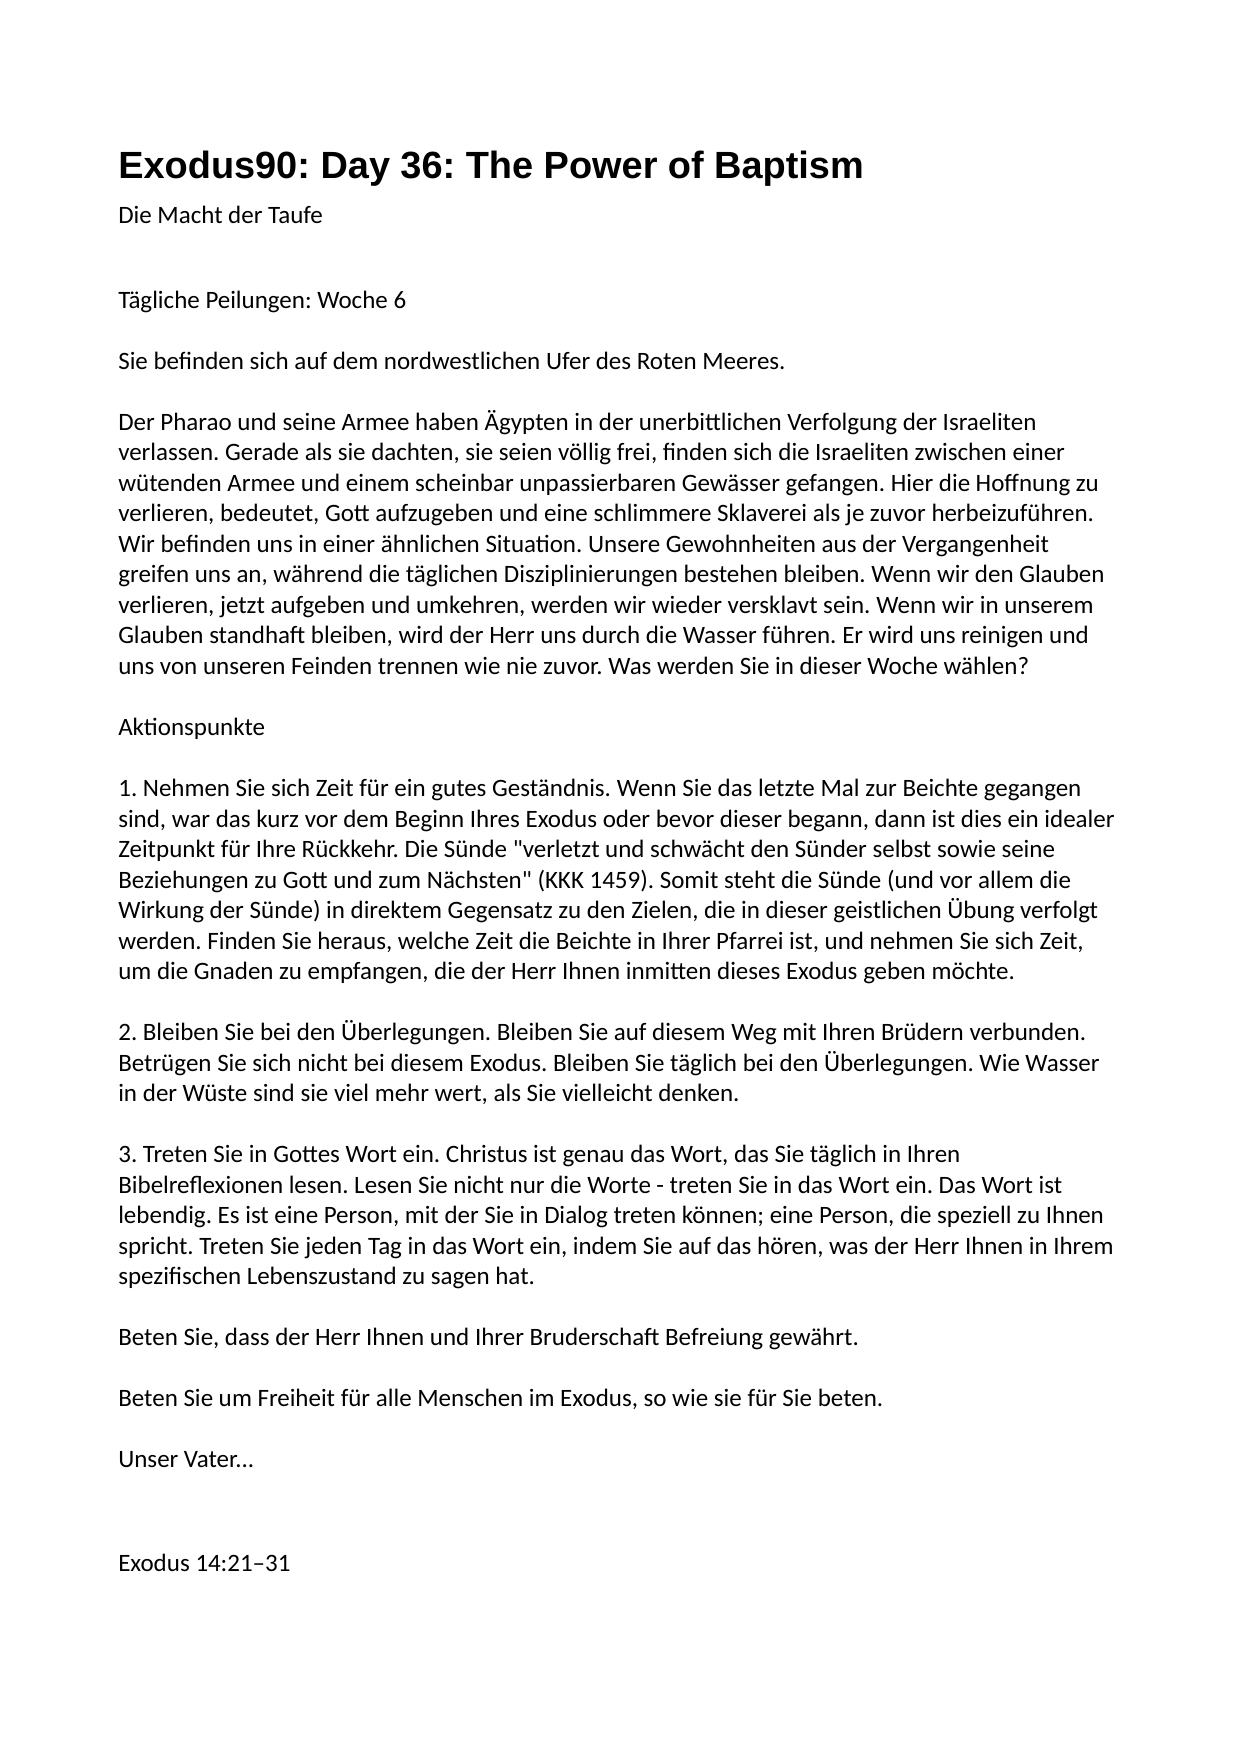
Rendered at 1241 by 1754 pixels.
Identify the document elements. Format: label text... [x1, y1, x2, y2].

text Exodus 14:21–31 [118, 1547, 1122, 1577]
text Tägliche Peilungen: Woche 6 Sie befinden sich auf dem nordwestlichen Ufer des Roten Meeres. Der Pharao und seine Armee haben Ägypten in der unerbittlichen Verfolgung der Israeliten verlassen. Gerade als sie dachten, sie seien völlig frei, finden sich die Israeliten zwischen einer wütenden Armee und einem scheinbar unpassierbaren Gewässer gefangen. Hier die Hoffnung zu verlieren, bedeutet, Gott aufzugeben und eine schlimmere Sklaverei als je zuvor herbeizuführen. Wir befinden uns in einer ähnlichen Situation. Unsere Gewohnheiten aus der Vergangenheit greifen uns an, während die täglichen Disziplinierungen bestehen bleiben. Wenn wir den Glauben verlieren, jetzt aufgeben und umkehren, werden wir wieder versklavt sein. Wenn wir in unserem Glauben standhaft bleiben, wird der Herr uns durch die Wasser führen. Er wird uns reinigen und uns von unseren Feinden trennen wie nie zuvor. Was werden Sie in dieser Woche wählen? Aktionspunkte 1. Nehmen Sie sich Zeit für ein gutes Geständnis. Wenn Sie das letzte Mal zur Beichte gegangen sind, war das kurz vor dem Beginn Ihres Exodus oder bevor dieser begann, dann ist dies ein idealer Zeitpunkt für Ihre Rückkehr. Die Sünde "verletzt und schwächt den Sünder selbst sowie seine Beziehungen zu Gott und zum Nächsten" (KKK 1459). Somit steht die Sünde (und vor allem die Wirkung der Sünde) in direktem Gegensatz zu den Zielen, die in dieser geistlichen Übung verfolgt werden. Finden Sie heraus, welche Zeit die Beichte in Ihrer Pfarrei ist, und nehmen Sie sich Zeit, um die Gnaden zu empfangen, die der Herr Ihnen inmitten dieses Exodus geben möchte. 2. Bleiben Sie bei den Überlegungen. Bleiben Sie auf diesem Weg mit Ihren Brüdern verbunden. Betrügen Sie sich nicht bei diesem Exodus. Bleiben Sie täglich bei den Überlegungen. Wie Wasser in der Wüste sind sie viel mehr wert, als Sie vielleicht denken. 3. Treten Sie in Gottes Wort ein. Christus ist genau das Wort, das Sie täglich in Ihren Bibelreflexionen lesen. Lesen Sie nicht nur die Worte - treten Sie in das Wort ein. Das Wort ist lebendig. Es ist eine Person, mit der Sie in Dialog treten können; eine Person, die speziell zu Ihnen spricht. Treten Sie jeden Tag in das Wort ein, indem Sie auf das hören, was der Herr Ihnen in Ihrem spezifischen Lebenszustand zu sagen hat. Beten Sie, dass der Herr Ihnen und Ihrer Bruderschaft Befreiung gewährt. Beten Sie um Freiheit für alle Menschen im Exodus, so wie sie für Sie beten. Unser Vater... [118, 284, 1122, 1535]
text Die Macht der Taufe [118, 199, 1122, 230]
subtitle Exodus90: Day 36: The Power of Baptism [118, 143, 1122, 187]
